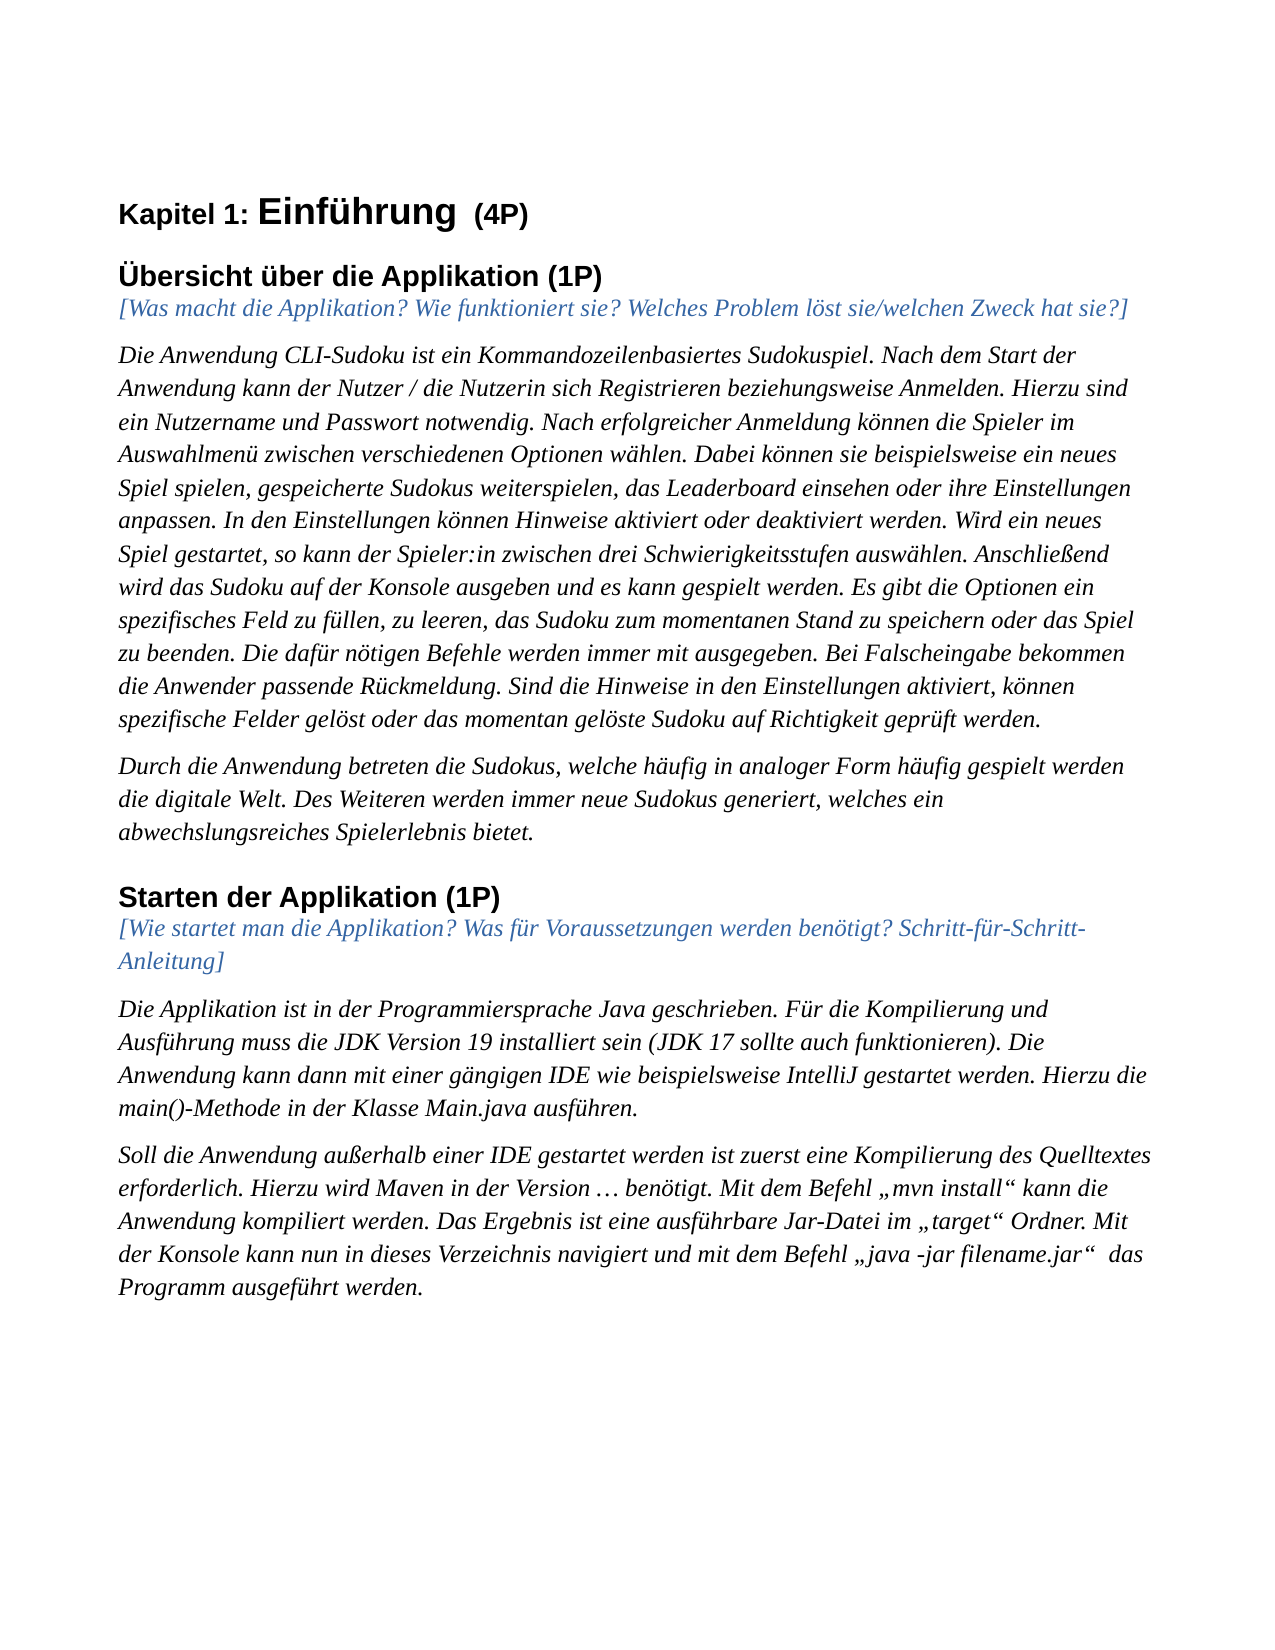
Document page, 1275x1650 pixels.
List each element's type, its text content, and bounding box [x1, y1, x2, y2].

text Die Applikation ist in der Programmiersprache Java geschrieben. Für die Kompilierung und Ausführung muss die JDK Version 19 installiert sein (JDK 17 sollte auch funktionieren). Die Anwendung kann dann mit einer gängigen IDE wie beispielsweise IntelliJ gestartet werden. Hierzu die main()-Methode in der Klasse Main.java ausführen. [118, 994, 1157, 1122]
subtitle Kapitel 1: Einführung (4P) [118, 189, 1157, 232]
subtitle Starten der Applikation (1P) [118, 879, 1157, 913]
text [Wie startet man die Applikation? Was für Voraussetzungen werden benötigt? Schritt-für-Schritt-Anleitung] [118, 913, 1157, 975]
text Soll die Anwendung außerhalb einer IDE gestartet werden ist zuerst eine Kompilierung des Quelltextes erforderlich. Hierzu wird Maven in der Version … benötigt. Mit dem Befehl „mvn install“ kann die Anwendung kompiliert werden. Das Ergebnis ist eine ausführbare Jar-Datei im „target“ Ordner. Mit der Konsole kann nun in dieses Verzeichnis navigiert und mit dem Befehl „java -jar filename.jar“ das Programm ausgeführt werden. [118, 1140, 1157, 1301]
text Durch die Anwendung betreten die Sudokus, welche häufig in analoger Form häufig gespielt werden die digitale Welt. Des Weiteren werden immer neue Sudokus generiert, welches ein abwechslungsreiches Spielerlebnis bietet. [118, 751, 1157, 846]
text Die Anwendung CLI-Sudoku ist ein Kommandozeilenbasiertes Sudokuspiel. Nach dem Start der Anwendung kann der Nutzer / die Nutzerin sich Registrieren beziehungsweise Anmelden. Hierzu sind ein Nutzername und Passwort notwendig. Nach erfolgreicher Anmeldung können die Spieler im Auswahlmenü zwischen verschiedenen Optionen wählen. Dabei können sie beispielsweise ein neues Spiel spielen, gespeicherte Sudokus weiterspielen, das Leaderboard einsehen oder ihre Einstellungen anpassen. In den Einstellungen können Hinweise aktiviert oder deaktiviert werden. Wird ein neues Spiel gestartet, so kann der Spieler:in zwischen drei Schwierigkeitsstufen auswählen. Anschließend wird das Sudoku auf der Konsole ausgeben und es kann gespielt werden. Es gibt die Optionen ein spezifisches Feld zu füllen, zu leeren, das Sudoku zum momentanen Stand zu speichern oder das Spiel zu beenden. Die dafür nötigen Befehle werden immer mit ausgegeben. Bei Falscheingabe bekommen die Anwender passende Rückmeldung. Sind die Hinweise in den Einstellungen aktiviert, können spezifische Felder gelöst oder das momentan gelöste Sudoku auf Richtigkeit geprüft werden. [118, 341, 1157, 732]
text [Was macht die Applikation? Wie funktioniert sie? Welches Problem löst sie/welchen Zweck hat sie?] [118, 293, 1157, 322]
subtitle Übersicht über die Applikation (1P) [118, 259, 1157, 293]
